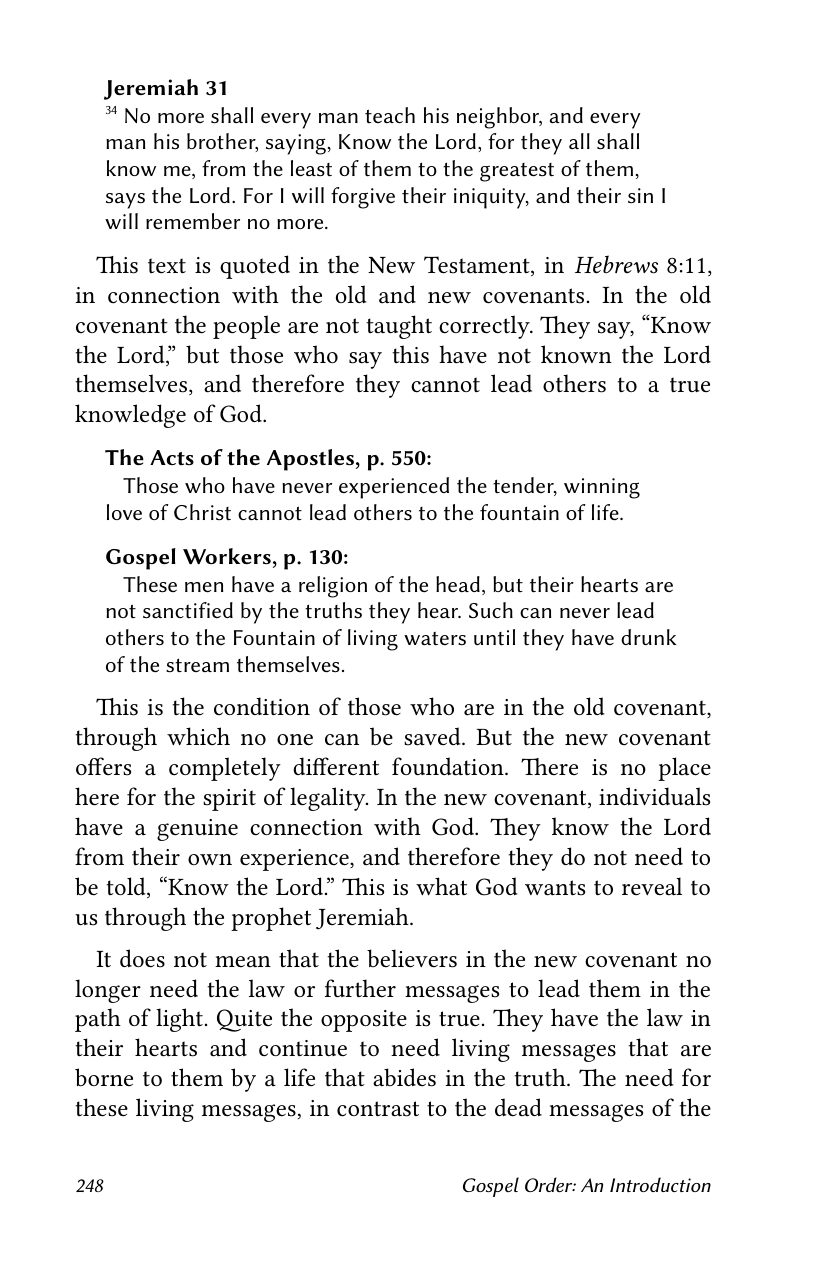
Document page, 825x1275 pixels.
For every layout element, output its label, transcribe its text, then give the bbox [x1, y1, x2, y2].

text Gospel Workers, p. 130: [105, 544, 712, 570]
text This is the condition of those who are in the old covenant, through which no one can be saved. But the new covenant offers a completely different foundation. There is no place here for the spirit of legality. In the new covenant, individuals have a genuine connection with God. They know the Lord from their own experience, and therefore they do not need to be told, “Know the Lord.” This is what God wants to reveal to us through the prophet Jeremiah. [75, 693, 712, 931]
text These men have a religion of the head, but their hearts are not sanctified by the truths they hear. Such can never lead others to the Fountain of living waters until they have drunk of the stream themselves. [105, 572, 682, 678]
text It does not mean that the believers in the new covenant no longer need the law or further messages to lead them in the path of light. Quite the opposite is true. They have the law in their hearts and continue to need living messages that are borne to them by a life that abides in the truth. The need for these living messages, in contrast to the dead messages of the [75, 945, 712, 1123]
text The Acts of the Apostles, p. 550: [105, 445, 712, 471]
text 34 No more shall every man teach his neighbor, and every man his brother, saying, Know the Lord, for they all shall know me, from the least of them to the greatest of them, says the Lord. For I will forgive their iniquity, and their sin I will remember no more. [105, 103, 682, 235]
text Jeremiah 31 [105, 75, 712, 101]
text Those who have never experienced the tender, winning love of Christ cannot lead others to the fountain of life. [105, 473, 682, 526]
text This text is quoted in the New Testament, in Hebrews 8:11, in connection with the old and new covenants. In the old covenant the people are not taught correctly. They say, “Know the Lord,” but those who say this have not known the Lord themselves, and therefore they cannot lead others to a true knowledge of God. [75, 251, 712, 429]
